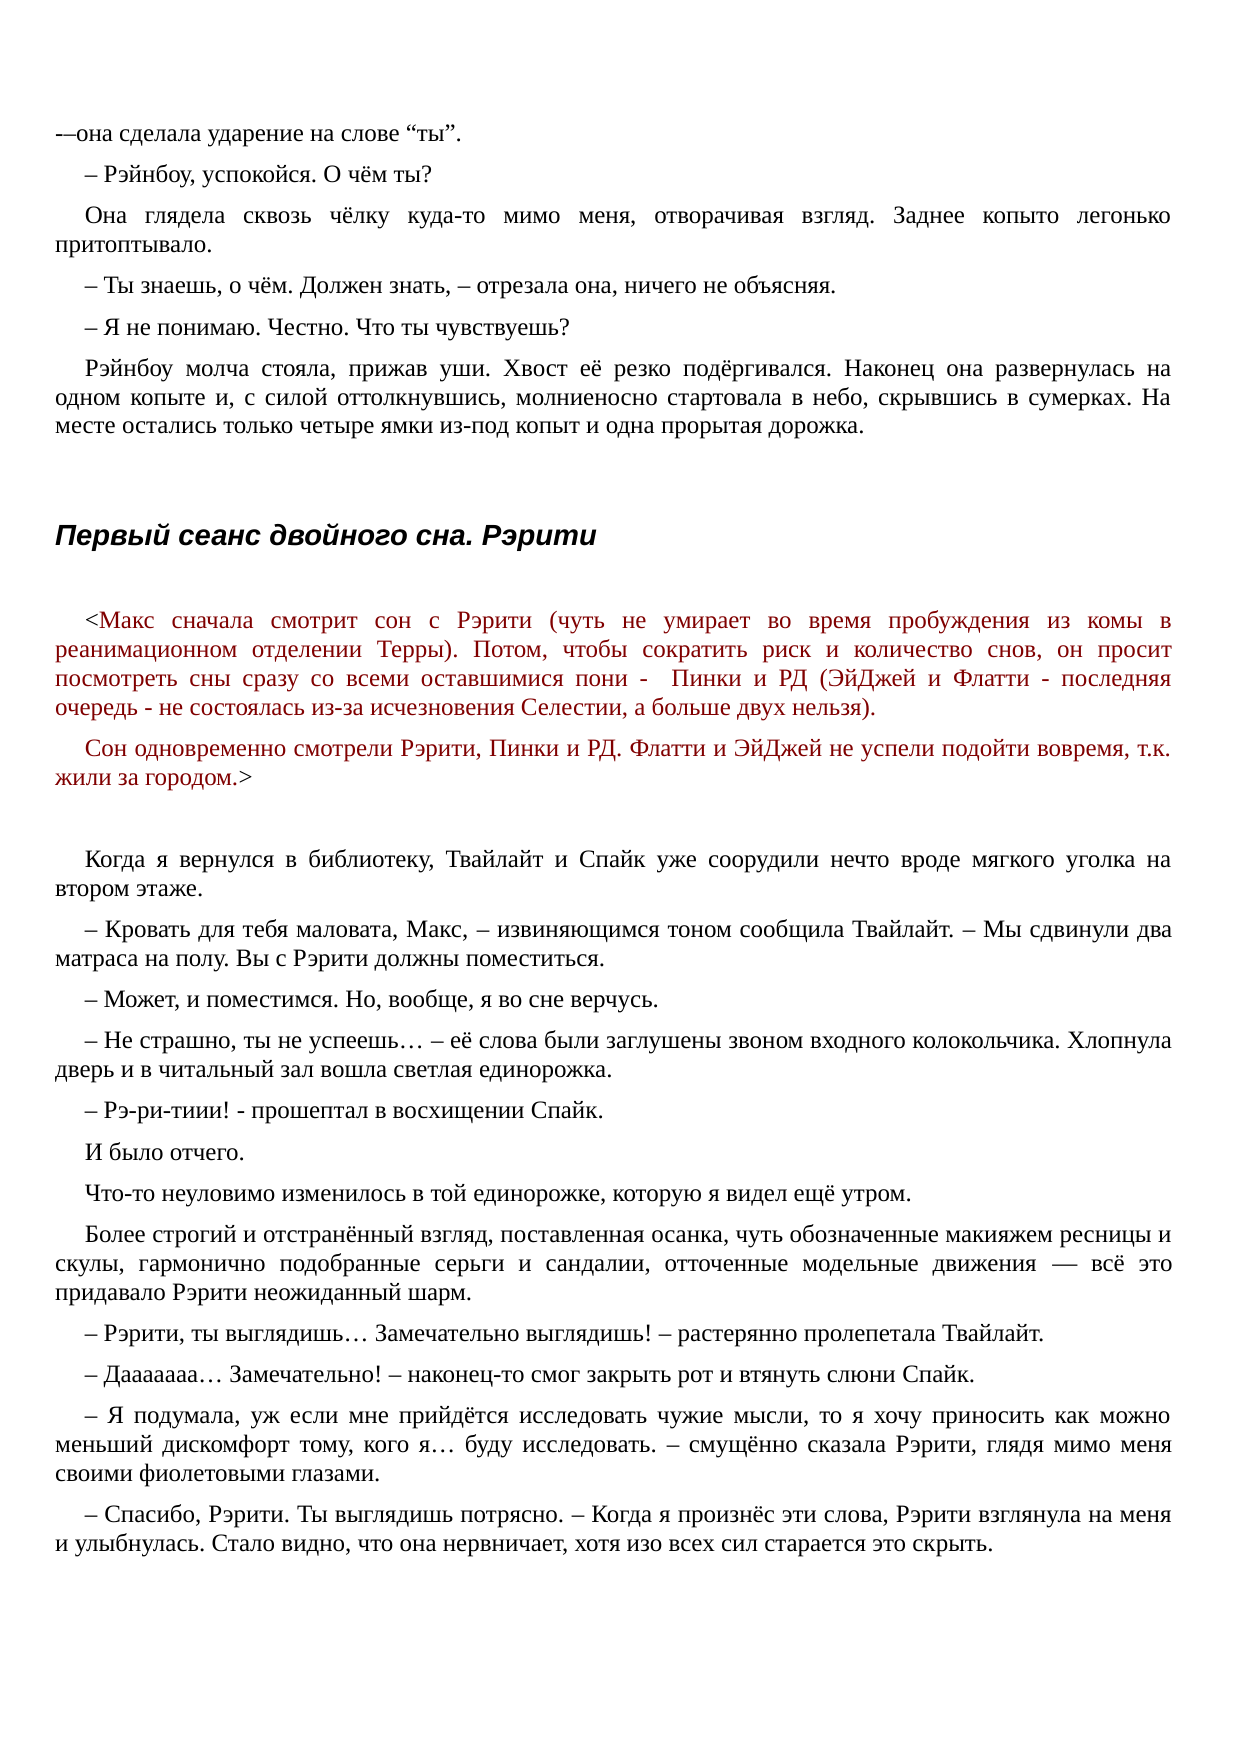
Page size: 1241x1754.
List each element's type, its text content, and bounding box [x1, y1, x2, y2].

text Она глядела сквозь чёлку куда-то мимо меня, отворачивая взгляд. Заднее копыто легонько притоптывало. [55, 201, 1172, 258]
text – Спасибо, Рэрити. Ты выглядишь потрясно. – Когда я произнёс эти слова, Рэрити взглянула на меня и улыбнулась. Стало видно, что она нервничает, хотя изо всех сил старается это скрыть. [55, 1499, 1172, 1557]
text – Я не понимаю. Честно. Что ты чувствуешь? [55, 312, 1172, 341]
subtitle Первый сеанс двойного сна. Рэрити [55, 518, 1172, 552]
text – Рэ-ри-тиии! - прошептал в восхищении Спайк. [55, 1095, 1172, 1124]
text <Макс сначала смотрит сон с Рэрити (чуть не умирает во время пробуждения из комы в реанимационном отделении Терры). Потом, чтобы сократить риск и количество снов, он просит посмотреть сны сразу со всеми оставшимися пони - Пинки и РД (ЭйДжей и Флатти - последняя очередь - не состоялась из-за исчезновения Селестии, а больше двух нельзя). [55, 605, 1172, 720]
text Что-то неуловимо изменилось в той единорожке, которую я видел ещё утром. [55, 1178, 1172, 1207]
text – Рэйнбоу, успокойся. О чём ты? [55, 159, 1172, 188]
text И было отчего. [55, 1137, 1172, 1165]
text Сон одновременно смотрели Рэрити, Пинки и РД. Флатти и ЭйДжей не успели подойти вовремя, т.к. жили за городом.> [55, 733, 1172, 790]
text – Кровать для тебя маловата, Макс, – извиняющимся тоном сообщила Твайлайт. – Мы сдвинули два матраса на полу. Вы с Рэрити должны поместиться. [55, 914, 1172, 972]
text – Рэрити, ты выглядишь… Замечательно выглядишь! – растерянно пролепетала Твайлайт. [55, 1318, 1172, 1347]
text Рэйнбоу молча стояла, прижав уши. Хвост её резко подёргивался. Наконец она развернулась на одном копыте и, с силой оттолкнувшись, молниеносно стартовала в небо, скрывшись в сумерках. На месте остались только четыре ямки из-под копыт и одна прорытая дорожка. [55, 353, 1172, 439]
text -–она сделала ударение на слове “ты”. [55, 118, 1172, 147]
text Более строгий и отстранённый взгляд, поставленная осанка, чуть обозначенные макияжем ресницы и скулы, гармонично подобранные серьги и сандалии, отточенные модельные движения — всё это придавало Рэрити неожиданный шарм. [55, 1219, 1172, 1305]
text – Не страшно, ты не успеешь… – её слова были заглушены звоном входного колокольчика. Хлопнула дверь и в читальный зал вошла светлая единорожка. [55, 1025, 1172, 1083]
text – Может, и поместимся. Но, вообще, я во сне верчусь. [55, 984, 1172, 1013]
text – Я подумала, уж если мне прийдётся исследовать чужие мысли, то я хочу приносить как можно меньший дискомфорт тому, кого я… буду исследовать. – смущённо сказала Рэрити, глядя мимо меня своими фиолетовыми глазами. [55, 1400, 1172, 1487]
text – Дааааааа… Замечательно! – наконец-то смог закрыть рот и втянуть слюни Спайк. [55, 1359, 1172, 1388]
text Когда я вернулся в библиотеку, Твайлайт и Спайк уже соорудили нечто вроде мягкого уголка на втором этаже. [55, 844, 1172, 902]
text – Ты знаешь, о чём. Должен знать, – отрезала она, ничего не объясняя. [55, 271, 1172, 299]
